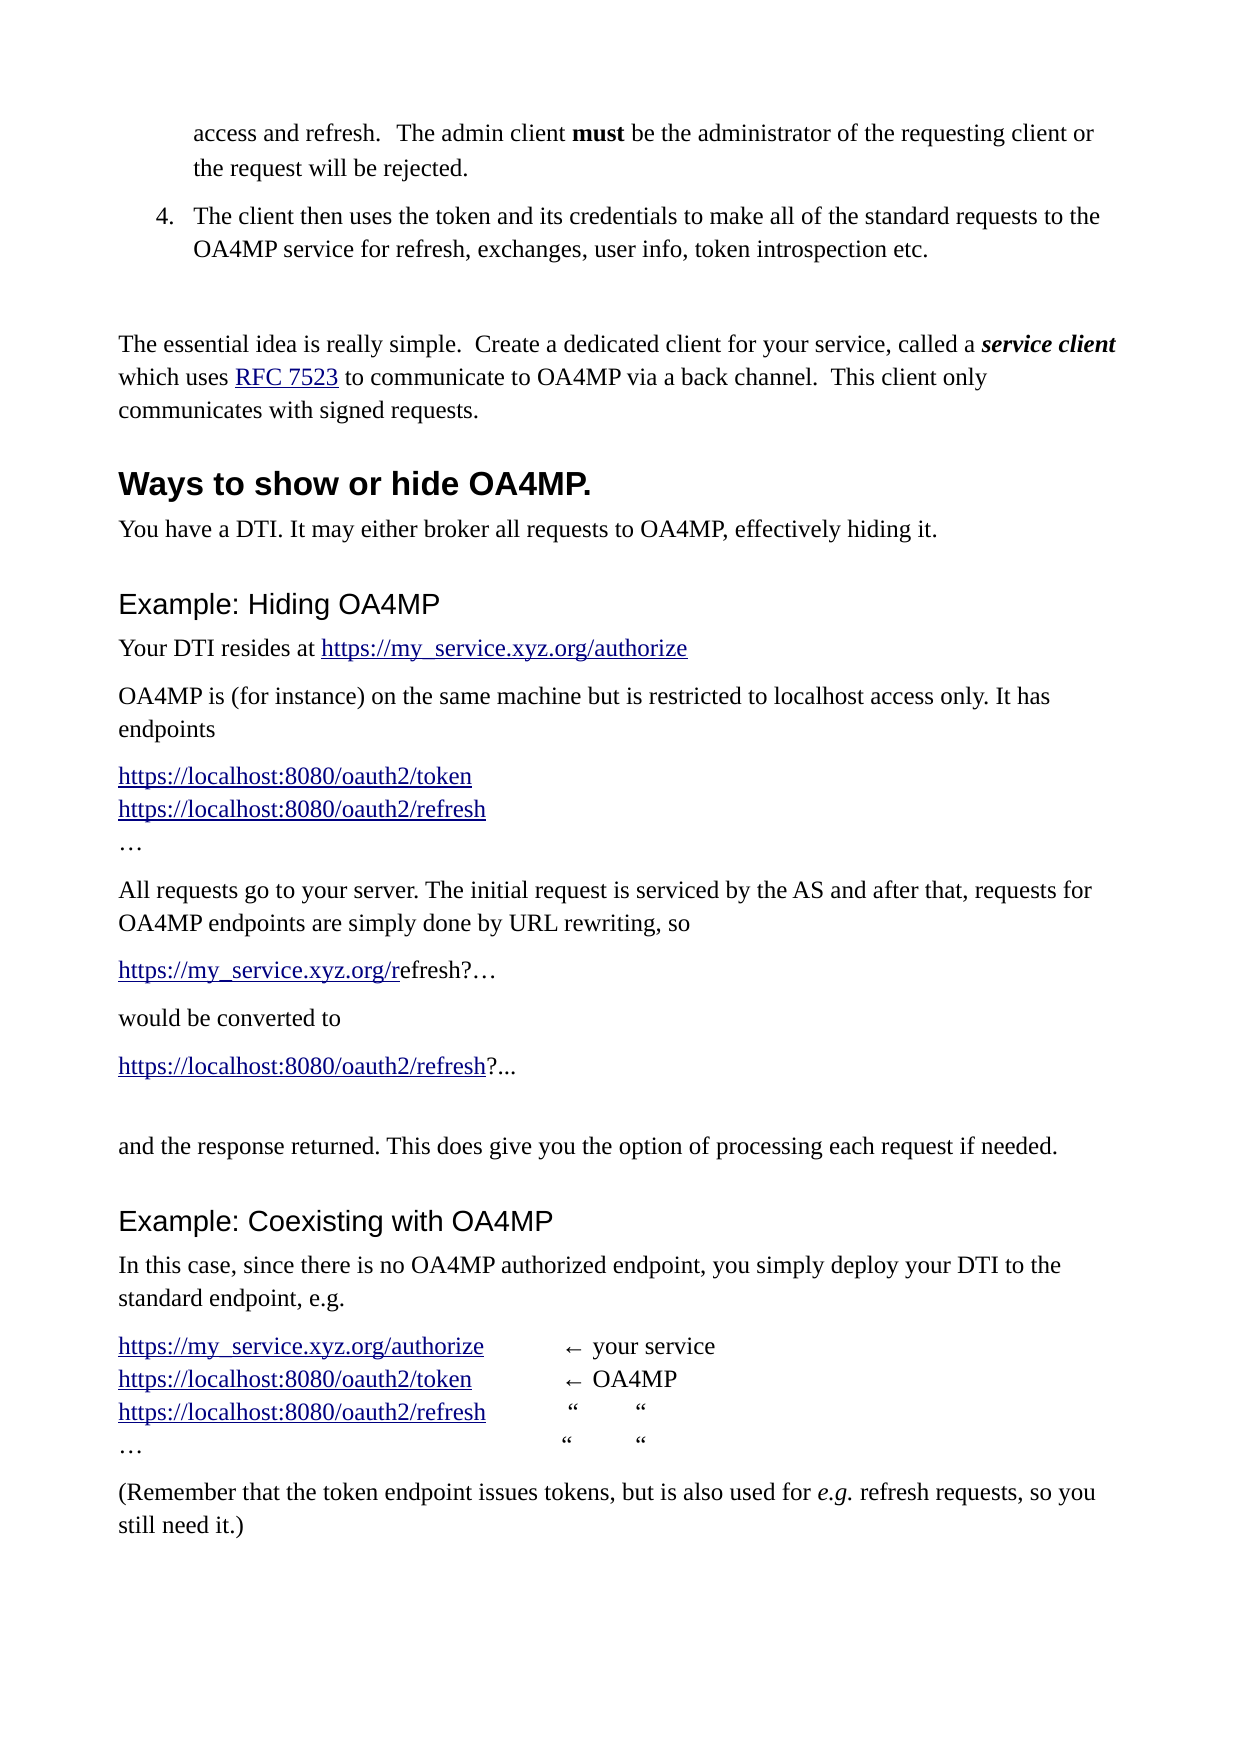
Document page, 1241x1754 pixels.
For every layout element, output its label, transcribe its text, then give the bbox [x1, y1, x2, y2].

subtitle Example: Hiding OA4MP [118, 587, 1122, 621]
text https://my_service.xyz.org/authorize ← your service https://localhost:8080/oauth2/token ← OA4MP https://localhost:8080/oauth2/refresh “ “ … “ “ [118, 1331, 1122, 1458]
text Your DTI resides at https://my_service.xyz.org/authorize [118, 633, 1122, 662]
text https://localhost:8080/oauth2/token https://localhost:8080/oauth2/refresh … [118, 761, 1122, 856]
text OA4MP is (for instance) on the same machine but is restricted to localhost access only. It has endpoints [118, 681, 1122, 742]
text All requests go to your server. The initial request is serviced by the AS and after that, requests for OA4MP endpoints are simply done by URL rewriting, so [118, 875, 1122, 937]
list The client then uses the token and its credentials to make all of the standard requests to the OA4MP service for refresh, exchanges, user info, token introspection etc. [156, 201, 1122, 263]
text would be converted to [118, 1003, 1122, 1032]
text https://my_service.xyz.org/refresh?… [118, 956, 1122, 984]
text You have a DTI. It may either broker all requests to OA4MP, effectively hiding it. [118, 514, 1122, 543]
text https://localhost:8080/oauth2/refresh?... [118, 1051, 1122, 1113]
text The essential idea is really simple. Create a dedicated client for your service, called a service client which uses RFC 7523 to communicate to OA4MP via a back channel. This client only communicates with signed requests. [118, 329, 1122, 424]
text (Remember that the token endpoint issues tokens, but is also used for e.g. refresh requests, so you still need it.) [118, 1477, 1122, 1539]
subtitle Example: Coexisting with OA4MP [118, 1204, 1122, 1238]
text and the response returned. This does give you the option of processing each request if needed. [118, 1131, 1122, 1160]
list access and refresh. The admin client must be the administrator of the requesting client or the request will be rejected. [156, 118, 1122, 182]
text In this case, since there is no OA4MP authorized endpoint, you simply deploy your DTI to the standard endpoint, e.g. [118, 1250, 1122, 1312]
subtitle Ways to show or hide OA4MP. [118, 463, 1122, 502]
